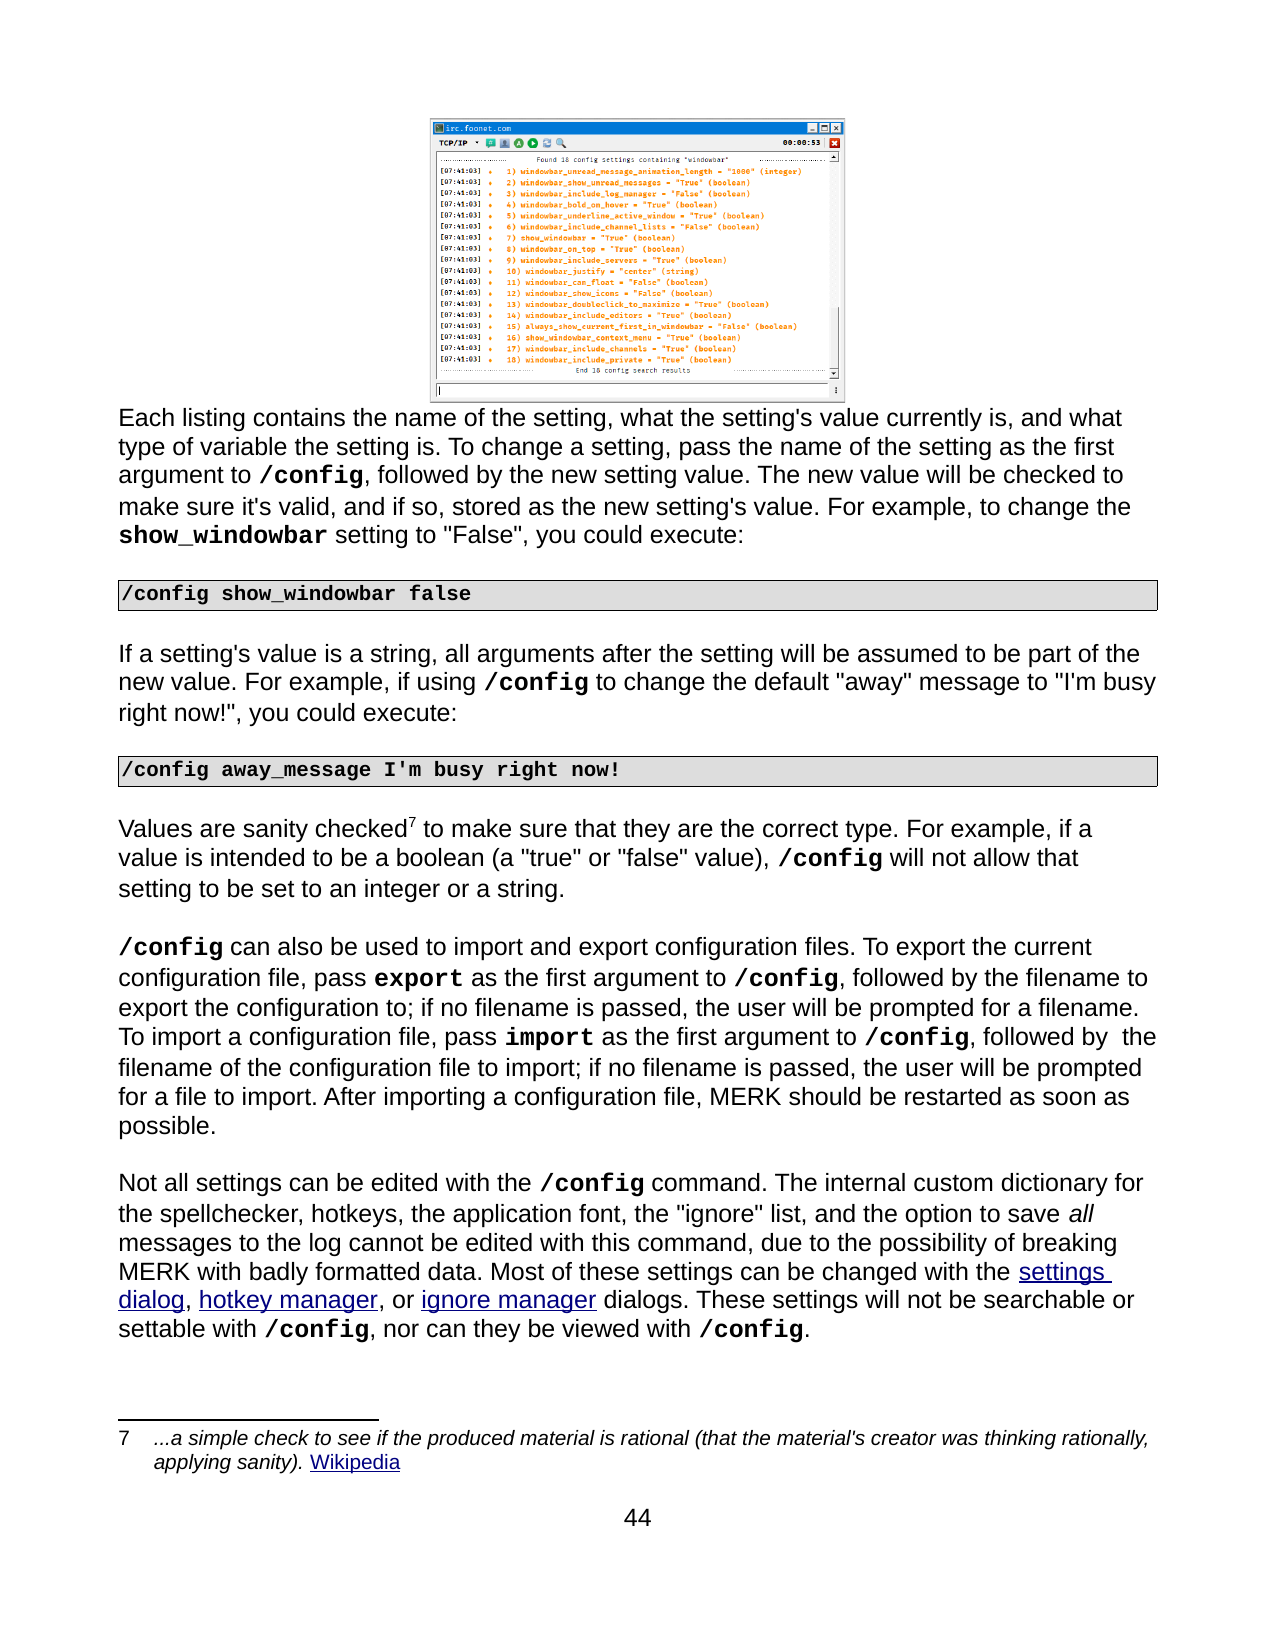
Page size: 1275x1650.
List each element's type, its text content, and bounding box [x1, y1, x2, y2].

text Values are sanity checked to make sure that they are the correct type. For example, if a value is intended to be a boolean (a "true" or "false" value), /config will not allow that setting to be set to an integer or a string. [118, 814, 1157, 903]
text ...a simple check to see if the produced material is rational (that the material's creator was thinking rationally, applying sanity). Wikipedia [118, 1426, 1157, 1474]
picture [429, 118, 846, 403]
table_header /config away_message I'm busy right now! [119, 757, 1157, 786]
table_header /config show_windowbar false [119, 581, 1157, 610]
text Each listing contains the name of the setting, what the setting's value currently is, and what type of variable the setting is. To change a setting, pass the name of the setting as the first argument to /config, followed by the new setting value. The new value will be checked to make sure it's valid, and if so, stored as the new setting's value. For example, to change the show_windowbar setting to "False", you could execute: [118, 403, 1157, 551]
text /config can also be used to import and export configuration files. To export the current configuration file, pass export as the first argument to /config, followed by the filename to export the configuration to; if no filename is passed, the user will be prompted for a filename. To import a configuration file, pass import as the first argument to /config, followed by the filename of the configuration file to import; if no filename is passed, the user will be prompted for a file to import. After importing a configuration file, MERK should be restarted as soon as possible. [118, 932, 1157, 1139]
text If a setting's value is a string, all arguments after the setting will be assumed to be part of the new value. For example, if using /config to change the default "away" message to "I'm busy right now!", you could execute: [118, 638, 1157, 727]
text Not all settings can be edited with the /config command. The internal custom dictionary for the spellchecker, hotkeys, the application font, the "ignore" list, and the option to save all messages to the log cannot be edited with this command, due to the possibility of breaking MERK with badly formatted data. Most of these settings can be changed with the settings dialog, hotkey manager, or ignore manager dialogs. These settings will not be searchable or settable with /config, nor can they be viewed with /config. [118, 1168, 1157, 1345]
